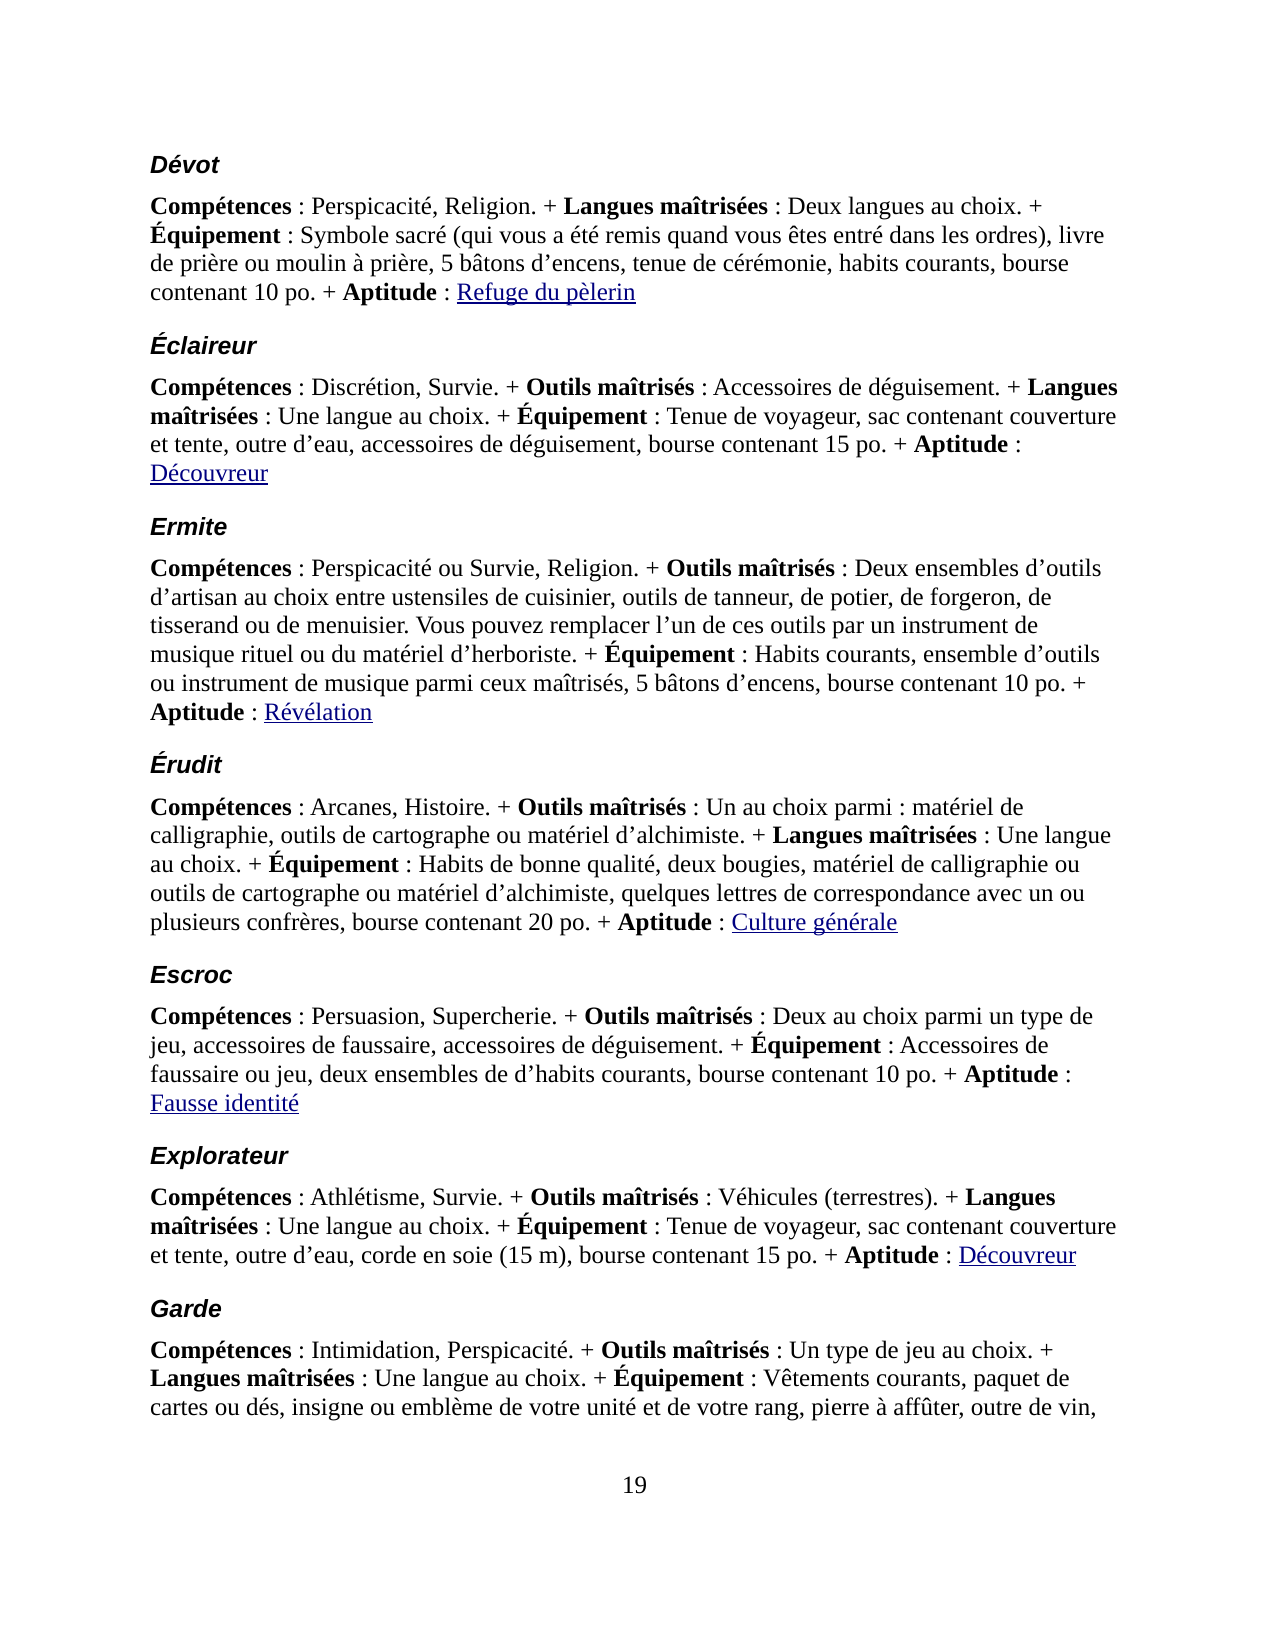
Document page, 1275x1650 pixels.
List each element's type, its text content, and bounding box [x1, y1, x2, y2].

text Compétences : Intimidation, Perspicacité. + Outils maîtrisés : Un type de jeu au choix. + Langues maîtrisées : Une langue au choix. + Équipement : Vêtements courants, paquet de cartes ou dés, insigne ou emblème de votre unité et de votre rang, pierre à affûter, outre de vin, [150, 1335, 1125, 1421]
subtitle Explorateur [150, 1141, 1125, 1170]
subtitle Garde [150, 1294, 1125, 1322]
text Compétences : Perspicacité ou Survie, Religion. + Outils maîtrisés : Deux ensembles d’outils d’artisan au choix entre ustensiles de cuisinier, outils de tanneur, de potier, de forgeron, de tisserand ou de menuisier. Vous pouvez remplacer l’un de ces outils par un instrument de musique rituel ou du matériel d’herboriste. + Équipement : Habits courants, ensemble d’outils ou instrument de musique parmi ceux maîtrisés, 5 bâtons d’encens, bourse contenant 10 po. + Aptitude : Révélation [150, 553, 1125, 726]
subtitle Éclaireur [150, 331, 1125, 359]
text Compétences : Perspicacité, Religion. + Langues maîtrisées : Deux langues au choix. + Équipement : Symbole sacré (qui vous a été remis quand vous êtes entré dans les ordres), livre de prière ou moulin à prière, 5 bâtons d’encens, tenue de cérémonie, habits courants, bourse contenant 10 po. + Aptitude : Refuge du pèlerin [150, 191, 1125, 306]
text Compétences : Athlétisme, Survie. + Outils maîtrisés : Véhicules (terrestres). + Langues maîtrisées : Une langue au choix. + Équipement : Tenue de voyageur, sac contenant couverture et tente, outre d’eau, corde en soie (15 m), bourse contenant 15 po. + Aptitude : Découvreur [150, 1182, 1125, 1269]
subtitle Ermite [150, 512, 1125, 541]
subtitle Dévot [150, 150, 1125, 178]
subtitle Escroc [150, 960, 1125, 989]
text Compétences : Persuasion, Supercherie. + Outils maîtrisés : Deux au choix parmi un type de jeu, accessoires de faussaire, accessoires de déguisement. + Équipement : Accessoires de faussaire ou jeu, deux ensembles de d’habits courants, bourse contenant 10 po. + Aptitude : Fausse identité [150, 1001, 1125, 1116]
text Compétences : Discrétion, Survie. + Outils maîtrisés : Accessoires de déguisement. + Langues maîtrisées : Une langue au choix. + Équipement : Tenue de voyageur, sac contenant couverture et tente, outre d’eau, accessoires de déguisement, bourse contenant 15 po. + Aptitude : Découvreur [150, 372, 1125, 487]
subtitle Érudit [150, 751, 1125, 779]
text Compétences : Arcanes, Histoire. + Outils maîtrisés : Un au choix parmi : matériel de calligraphie, outils de cartographe ou matériel d’alchimiste. + Langues maîtrisées : Une langue au choix. + Équipement : Habits de bonne qualité, deux bougies, matériel de calligraphie ou outils de cartographe ou matériel d’alchimiste, quelques lettres de correspondance avec un ou plusieurs confrères, bourse contenant 20 po. + Aptitude : Culture générale [150, 792, 1125, 935]
